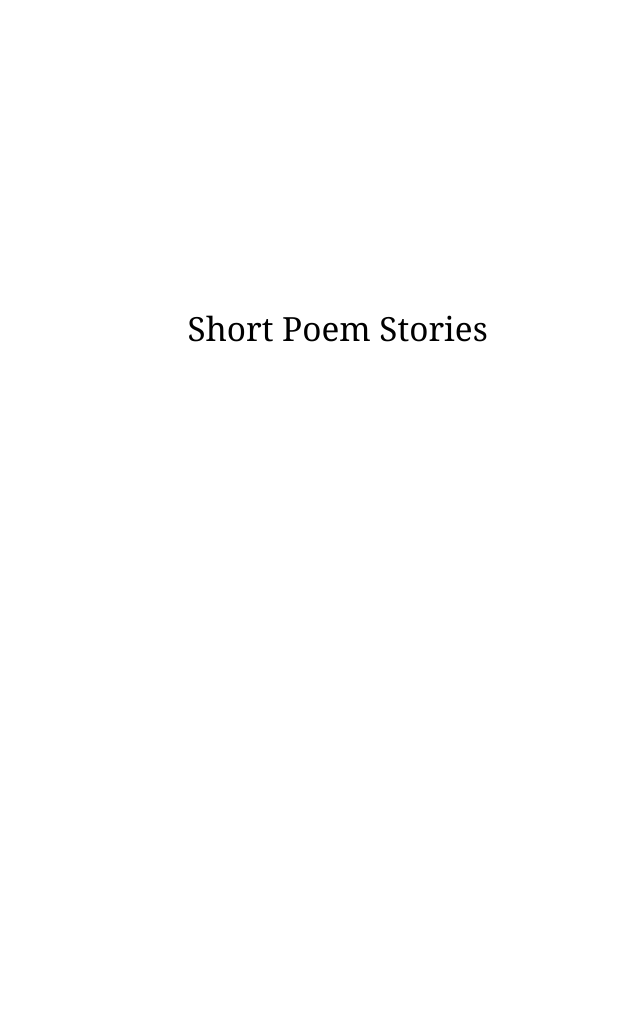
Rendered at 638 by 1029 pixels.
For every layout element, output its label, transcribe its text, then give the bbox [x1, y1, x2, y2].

subtitle Short Poem Stories [112, 306, 562, 351]
